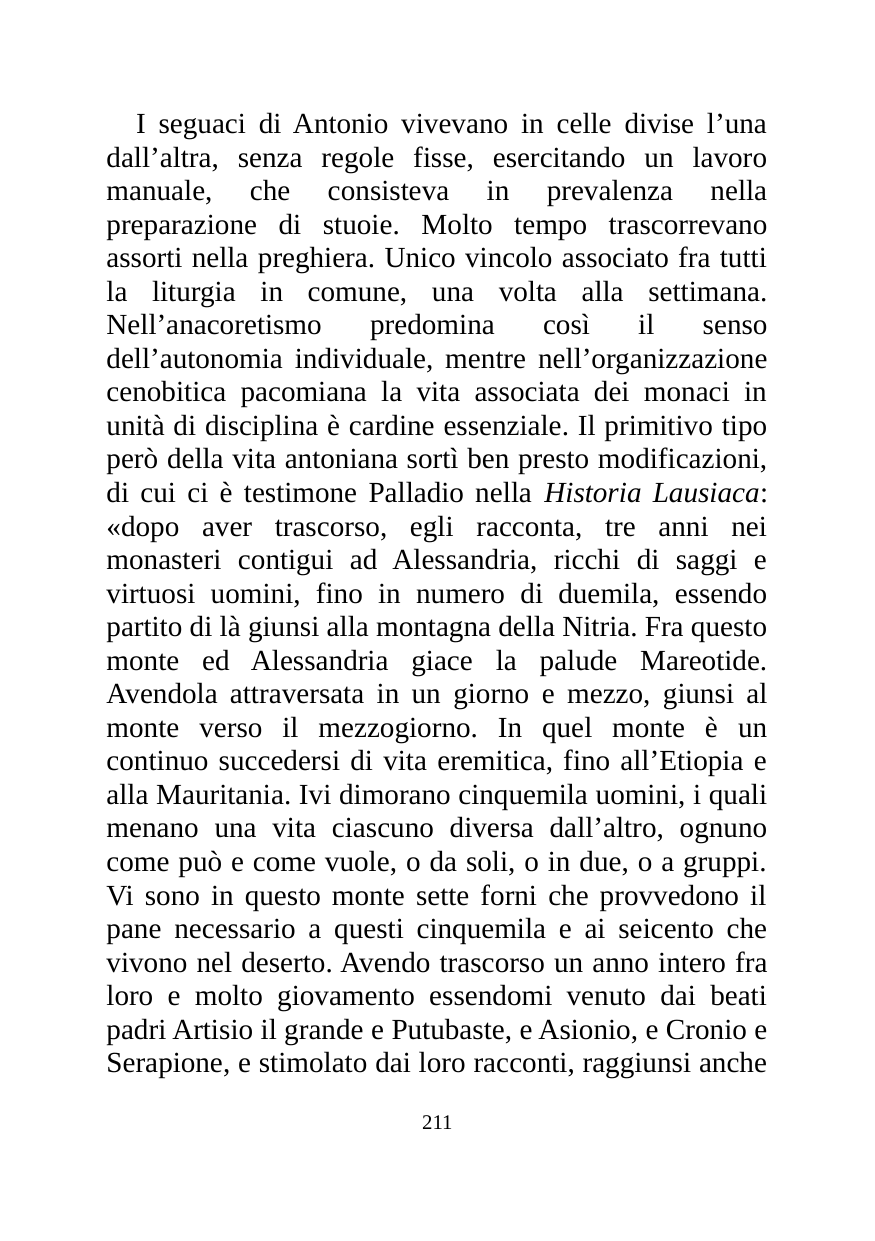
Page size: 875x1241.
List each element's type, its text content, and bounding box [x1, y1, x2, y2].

text I seguaci di Antonio vivevano in celle divise l’una dall’altra, senza regole fisse, esercitando un lavoro manuale, che consisteva in prevalenza nella preparazione di stuoie. Molto tempo trascorrevano assorti nella preghiera. Unico vincolo associato fra tutti la liturgia in comune, una volta alla settimana. Nell’anacoretismo predomina così il senso dell’autonomia individuale, mentre nell’organizzazione cenobitica pacomiana la vita associata dei monaci in unità di disciplina è cardine essenziale. Il primitivo tipo però della vita antoniana sortì ben presto modificazioni, di cui ci è testimone Palladio nella Historia Lausiaca: «dopo aver trascorso, egli racconta, tre anni nei monasteri contigui ad Alessandria, ricchi di saggi e virtuosi uomini, fino in numero di duemila, essendo partito di là giunsi alla montagna della Nitria. Fra questo monte ed Alessandria giace la palude Mareotide. Avendola attraversata in un giorno e mezzo, giunsi al monte verso il mezzogiorno. In quel monte è un continuo succedersi di vita eremitica, fino all’Etiopia e alla Mauritania. Ivi dimorano cinquemila uomini, i quali menano una vita ciascuno diversa dall’altro, ognuno come può e come vuole, o da soli, o in due, o a gruppi. Vi sono in questo monte sette forni che provvedono il pane necessario a questi cinquemila e ai seicento che vivono nel deserto. Avendo trascorso un anno intero fra loro e molto giovamento essendomi venuto dai beati padri Artisio il grande e Putubaste, e Asionio, e Cronio e Serapione, e stimolato dai loro racconti, raggiunsi anche [106, 106, 768, 1079]
